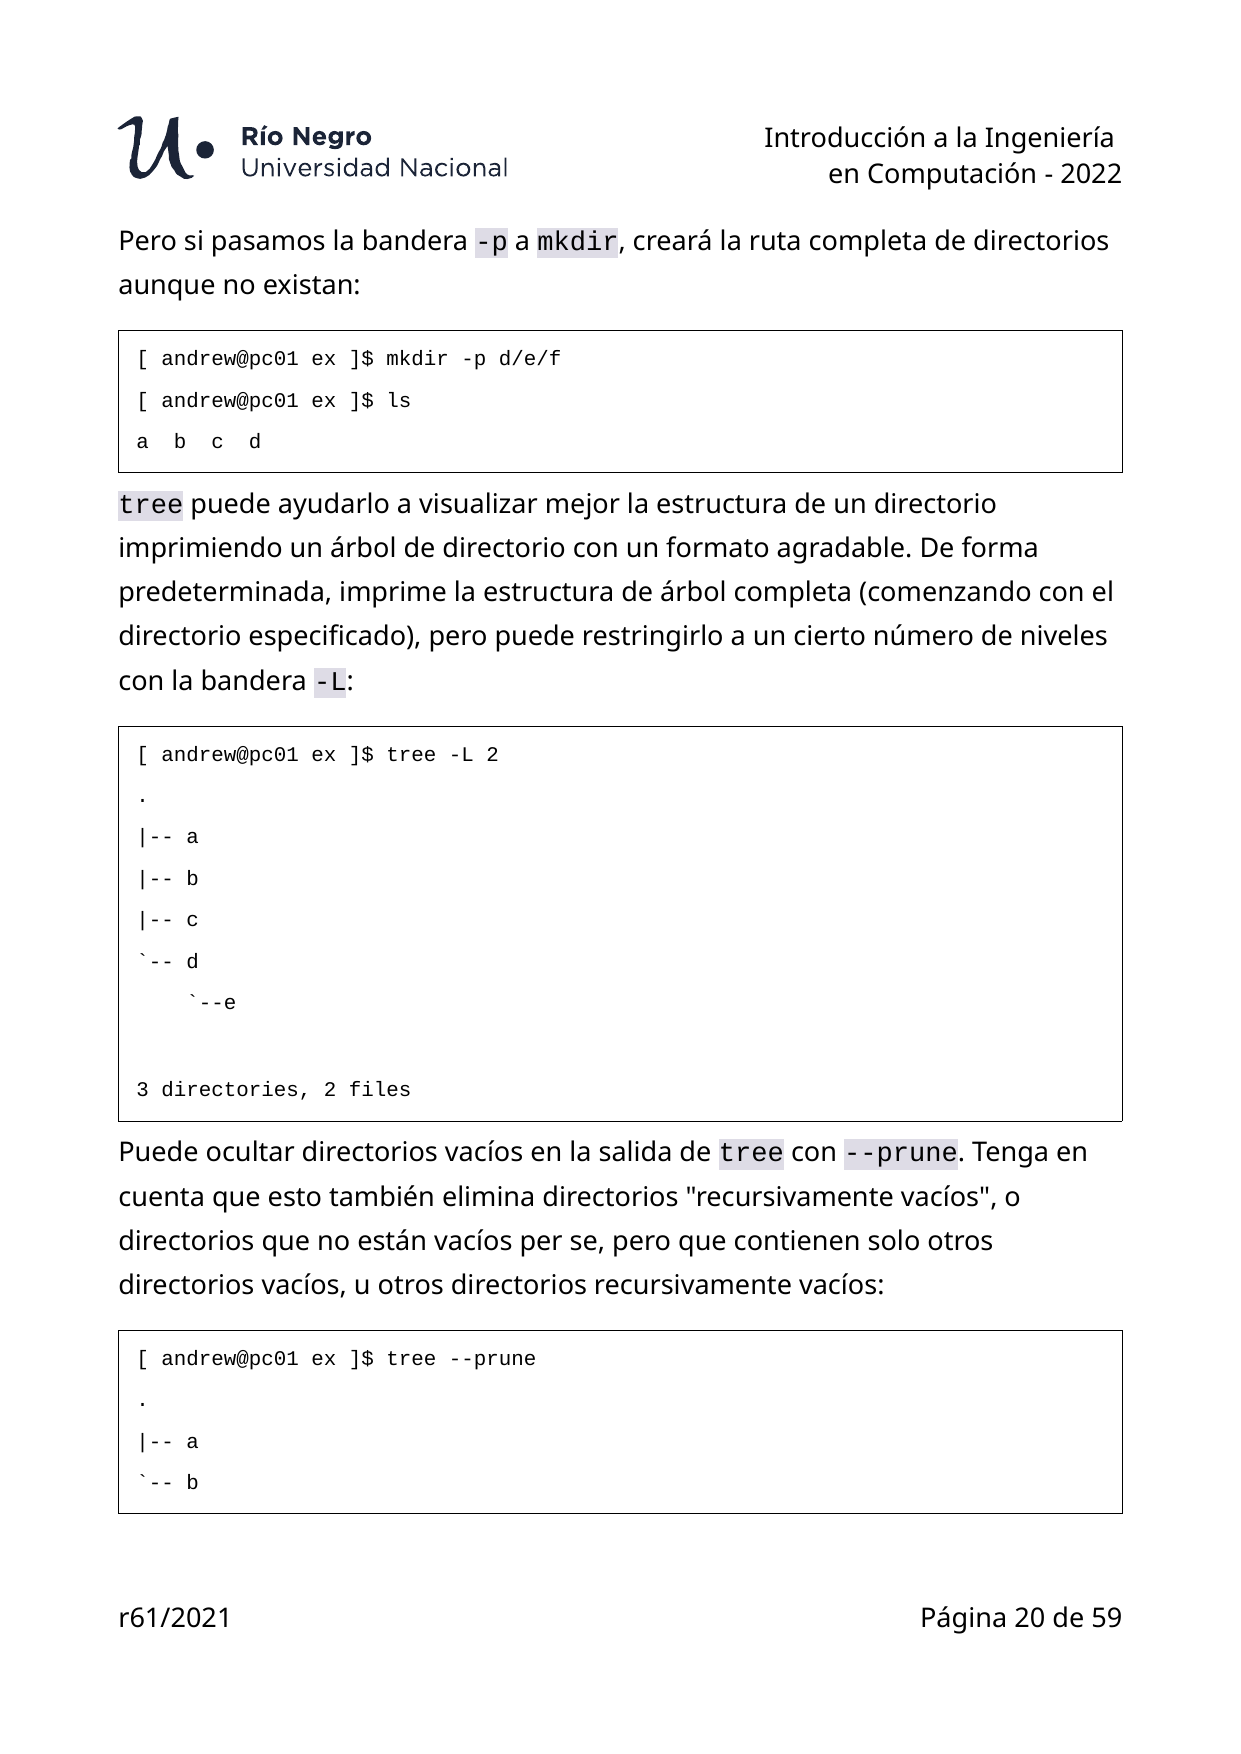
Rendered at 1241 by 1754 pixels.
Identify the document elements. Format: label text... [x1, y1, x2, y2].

text [ andrew@pc01 ex ]$ ls [119, 372, 1122, 413]
text `--e [119, 974, 1122, 1016]
text |-- b [119, 850, 1122, 891]
text 3 directories, 2 files [119, 1062, 1122, 1121]
text a b c d [119, 413, 1122, 472]
text tree puede ayudarlo a visualizar mejor la estructura de un directorio imprimiendo un árbol de directorio con un formato agradable. De forma predeterminada, imprime la estructura de árbol completa (comenzando con el directorio especificado), pero puede restringirlo a un cierto número de niveles con la bandera -L: [118, 484, 1122, 698]
text |-- a [119, 1413, 1122, 1454]
text |-- c [119, 891, 1122, 933]
text [ andrew@pc01 ex ]$ tree --prune [119, 1331, 1122, 1371]
text [ andrew@pc01 ex ]$ mkdir -p d/e/f [119, 331, 1122, 372]
text . [119, 767, 1122, 809]
text `-- d [119, 933, 1122, 974]
text Pero si pasamos la bandera -p a mkdir, creará la ruta completa de directorios aunque no existan: [118, 221, 1122, 303]
text `-- b [119, 1454, 1122, 1513]
text Puede ocultar directorios vacíos en la salida de tree con --prune. Tenga en cuenta que esto también elimina directorios "recursivamente vacíos", o directorios que no están vacíos per se, pero que contienen solo otros directorios vacíos, u otros directorios recursivamente vacíos: [118, 1133, 1122, 1302]
text . [119, 1371, 1122, 1413]
text |-- a [119, 809, 1122, 850]
text [ andrew@pc01 ex ]$ tree -L 2 [119, 727, 1122, 767]
